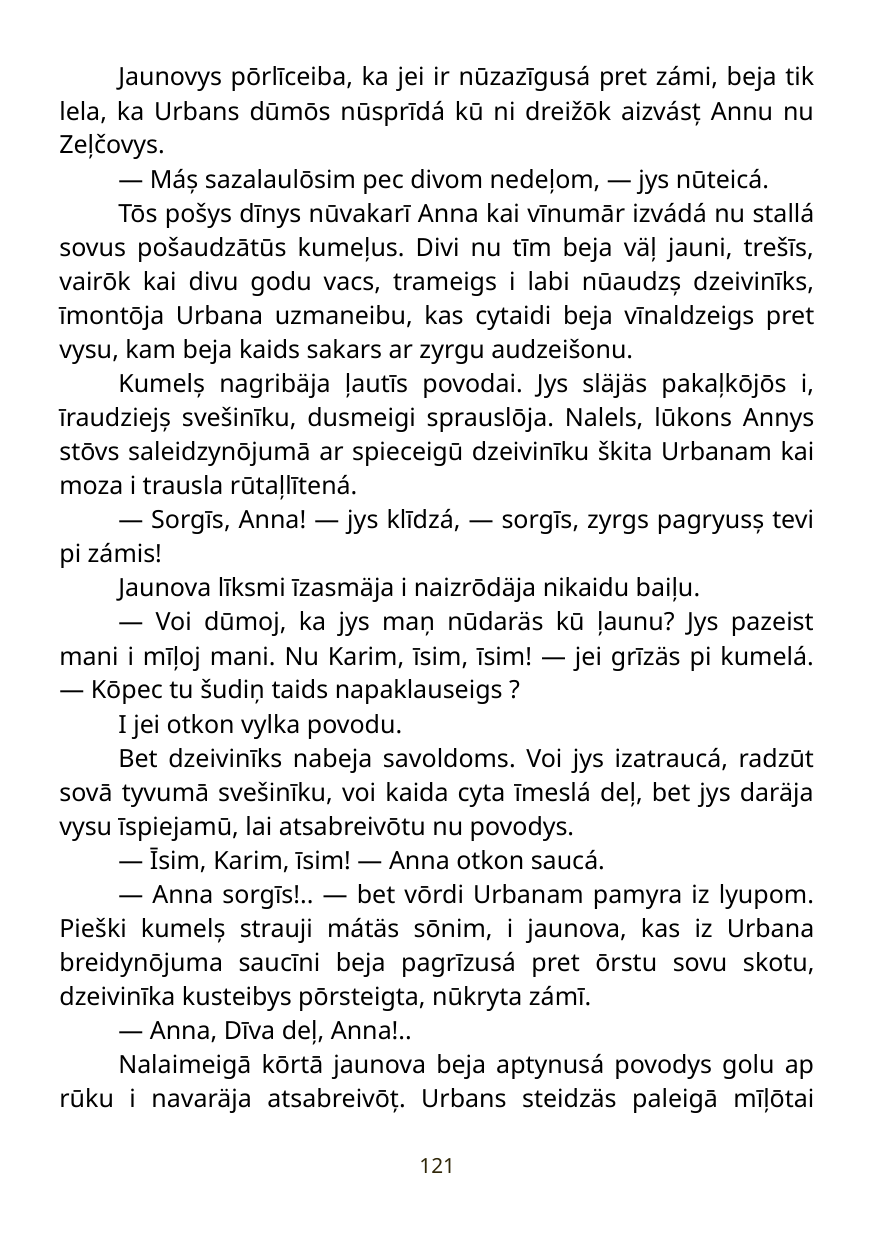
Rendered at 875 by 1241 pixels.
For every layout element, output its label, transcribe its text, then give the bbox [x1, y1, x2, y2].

text — Voi dūmoj, ka jys maņ nūdaräs kū ļaunu? Jys pazeist mani i mīļoj mani. Nu Karim, īsim, īsim! — jei grīzäs pi kumelá. — Kōpec tu šudiņ taids napaklauseigs ? [59, 604, 815, 706]
text Jaunovys pōrlīceiba, ka jei ir nūzazīgusá pret zámi, beja tik lela, ka Urbans dūmōs nūsprīdá kū ni dreižōk aizvásț Annu nu Zeļčovys. [59, 59, 815, 161]
text — Īsim, Karim, īsim! — Anna otkon saucá. [59, 842, 815, 877]
text Jaunova līksmi īzasmäja i naizrōdäja nikaidu baiļu. [59, 570, 815, 604]
text Nalaimeigā kōrtā jaunova beja aptynusá povodys golu ap rūku i navaräja atsabreivōț. Urbans steidzäs paleigā mīļōtai [59, 1047, 815, 1115]
text — Anna sorgīs!.. — bet vōrdi Urbanam pamyra iz lyupom. Pieški kumelș strauji mátäs sōnim, i jaunova, kas iz Urbana breidynōjuma saucīni beja pagrīzusá pret ōrstu sovu skotu, dzeivinīka kusteibys pōrsteigta, nūkryta zámī. [59, 877, 815, 1013]
text — Sorgīs, Anna! — jys klīdzá, — sorgīs, zyrgs pagryusș tevi pi zámis! [59, 502, 815, 570]
text Tōs pošys dīnys nūvakarī Anna kai vīnumār izvádá nu stallá sovus pošaudzātūs kumeļus. Divi nu tīm beja väļ jauni, trešīs, vairōk kai divu godu vacs, trameigs i labi nūaudzș dzeivinīks, īmontōja Urbana uzmaneibu, kas cytaidi beja vīnaldzeigs pret vysu, kam beja kaids sakars ar zyrgu audzeišonu. [59, 195, 815, 366]
text Kumelș nagribäja ļautīs povodai. Jys släjäs pakaļkōjōs i, īraudziejș svešinīku, dusmeigi sprauslōja. Nalels, lūkons Annys stōvs saleidzynōjumā ar spieceigū dzeivinīku škita Urbanam kai moza i trausla rūtaļlītená. [59, 366, 815, 502]
text — Máș sazalaulōsim pec divom nedeļom, — jys nūteicá. [59, 161, 815, 195]
text — Anna, Dīva deļ, Anna!.. [59, 1013, 815, 1047]
text Bet dzeivinīks nabeja savoldoms. Voi jys izatraucá, radzūt sovā tyvumā svešinīku, voi kaida cyta īmeslá deļ, bet jys daräja vysu īspiejamū, lai atsabreivōtu nu povodys. [59, 740, 815, 842]
text I jei otkon vylka povodu. [59, 706, 815, 740]
